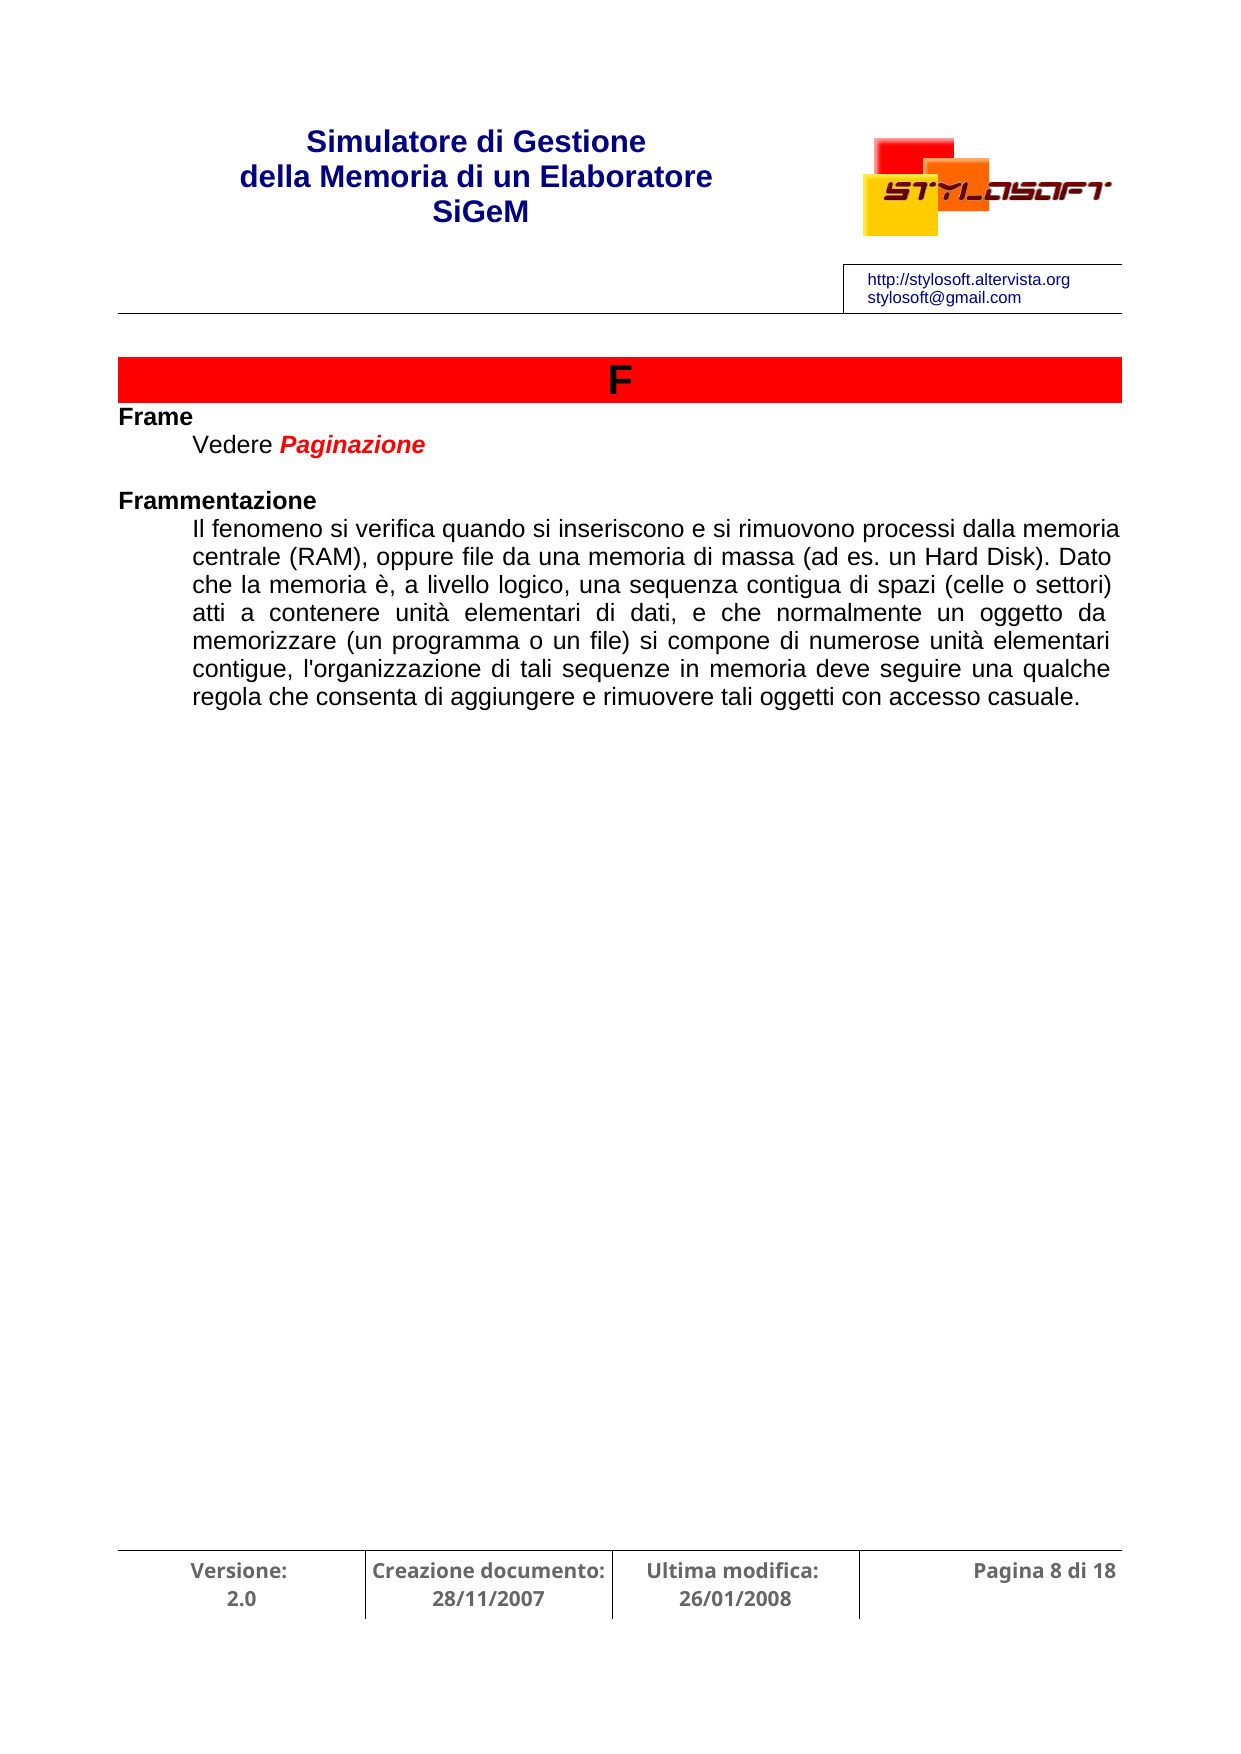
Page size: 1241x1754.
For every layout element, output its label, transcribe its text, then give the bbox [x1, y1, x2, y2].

text Vedere Paginazione [118, 431, 1122, 459]
text Frammentazione [118, 487, 1122, 515]
picture [848, 123, 1117, 247]
text Frame [118, 403, 1122, 431]
text Il fenomeno si verifica quando si inseriscono e si rimuovono processi dalla memoria centrale (RAM), oppure file da una memoria di massa (ad es. un Hard Disk). Dato che la memoria è, a livello logico, una sequenza contigua di spazi (celle o settori) atti a contenere unità elementari di dati, e che normalmente un oggetto da memorizzare (un programma o un file) si compone di numerose unità elementari contigue, l'organizzazione di tali sequenze in memoria deve seguire una qualche regola che consenta di aggiungere e rimuovere tali oggetti con accesso casuale. [118, 515, 1122, 710]
